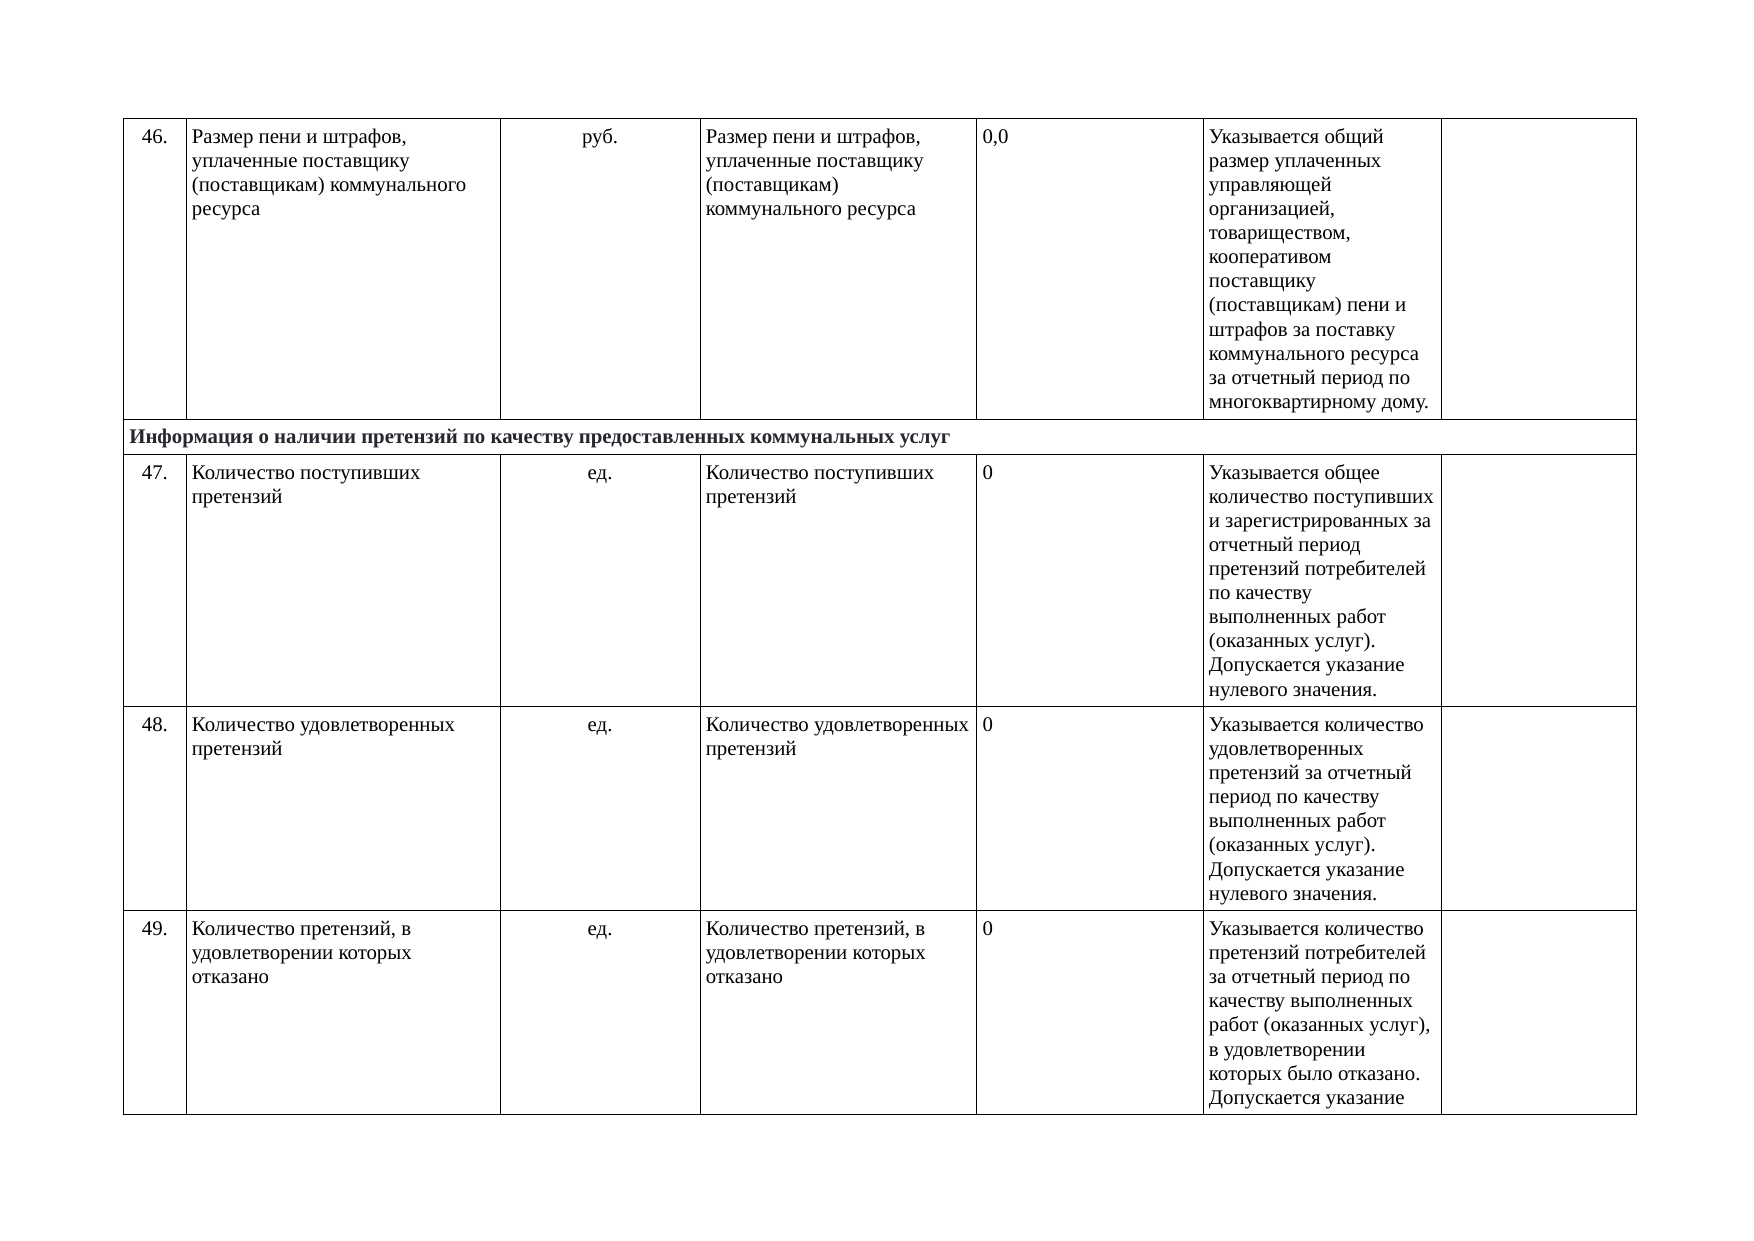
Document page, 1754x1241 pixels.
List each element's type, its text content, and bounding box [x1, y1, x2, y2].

table_cell 0 [977, 707, 1203, 910]
table_cell 0,0 [977, 119, 1203, 418]
table_cell Количество претензий, в удовлетворении которых отказано [701, 911, 976, 1114]
table_cell ед. [501, 455, 700, 706]
table_cell Количество претензий, в удовлетворении которых отказано [187, 911, 500, 1114]
table_cell Количество удовлетворенных претензий [701, 707, 976, 910]
table_cell 47. [124, 455, 186, 706]
table_cell [1442, 455, 1636, 706]
table_cell 46. [124, 119, 186, 418]
table_cell [1442, 119, 1636, 418]
table_cell Количество поступивших претензий [187, 455, 500, 706]
table_cell ед. [501, 911, 700, 1114]
table_cell 48. [124, 707, 186, 910]
table_cell Размер пени и штрафов, уплаченные поставщику (поставщикам) коммунального ресурса [701, 119, 976, 418]
table_cell ед. [501, 707, 700, 910]
table_cell Размер пени и штрафов, уплаченные поставщику (поставщикам) коммунального ресурса [187, 119, 500, 418]
table_cell Количество поступивших претензий [701, 455, 976, 706]
table_cell [1442, 911, 1636, 1114]
table_cell 49. [124, 911, 186, 1114]
table_cell 0 [977, 455, 1203, 706]
table_cell Указывается количество претензий потребителей за отчетный период по качеству выполненных работ (оказанных услуг), в удовлетворении которых было отказано. Допускается указание [1204, 911, 1441, 1114]
table_cell руб. [501, 119, 700, 418]
table_cell 0 [977, 911, 1203, 1114]
table_cell Информация о наличии претензий по качеству предоставленных коммунальных услуг [124, 420, 1636, 454]
table_cell Указывается количество удовлетворенных претензий за отчетный период по качеству выполненных работ (оказанных услуг). Допускается указание нулевого значения. [1204, 707, 1441, 910]
table_cell Количество удовлетворенных претензий [187, 707, 500, 910]
table_cell [1442, 707, 1636, 910]
table_cell Указывается общее количество поступивших и зарегистрированных за отчетный период претензий потребителей по качеству выполненных работ (оказанных услуг). Допускается указание нулевого значения. [1204, 455, 1441, 706]
table_cell Указывается общий размер уплаченных управляющей организацией, товариществом, кооперативом поставщику (поставщикам) пени и штрафов за поставку коммунального ресурса за отчетный период по многоквартирному дому. [1204, 119, 1441, 418]
